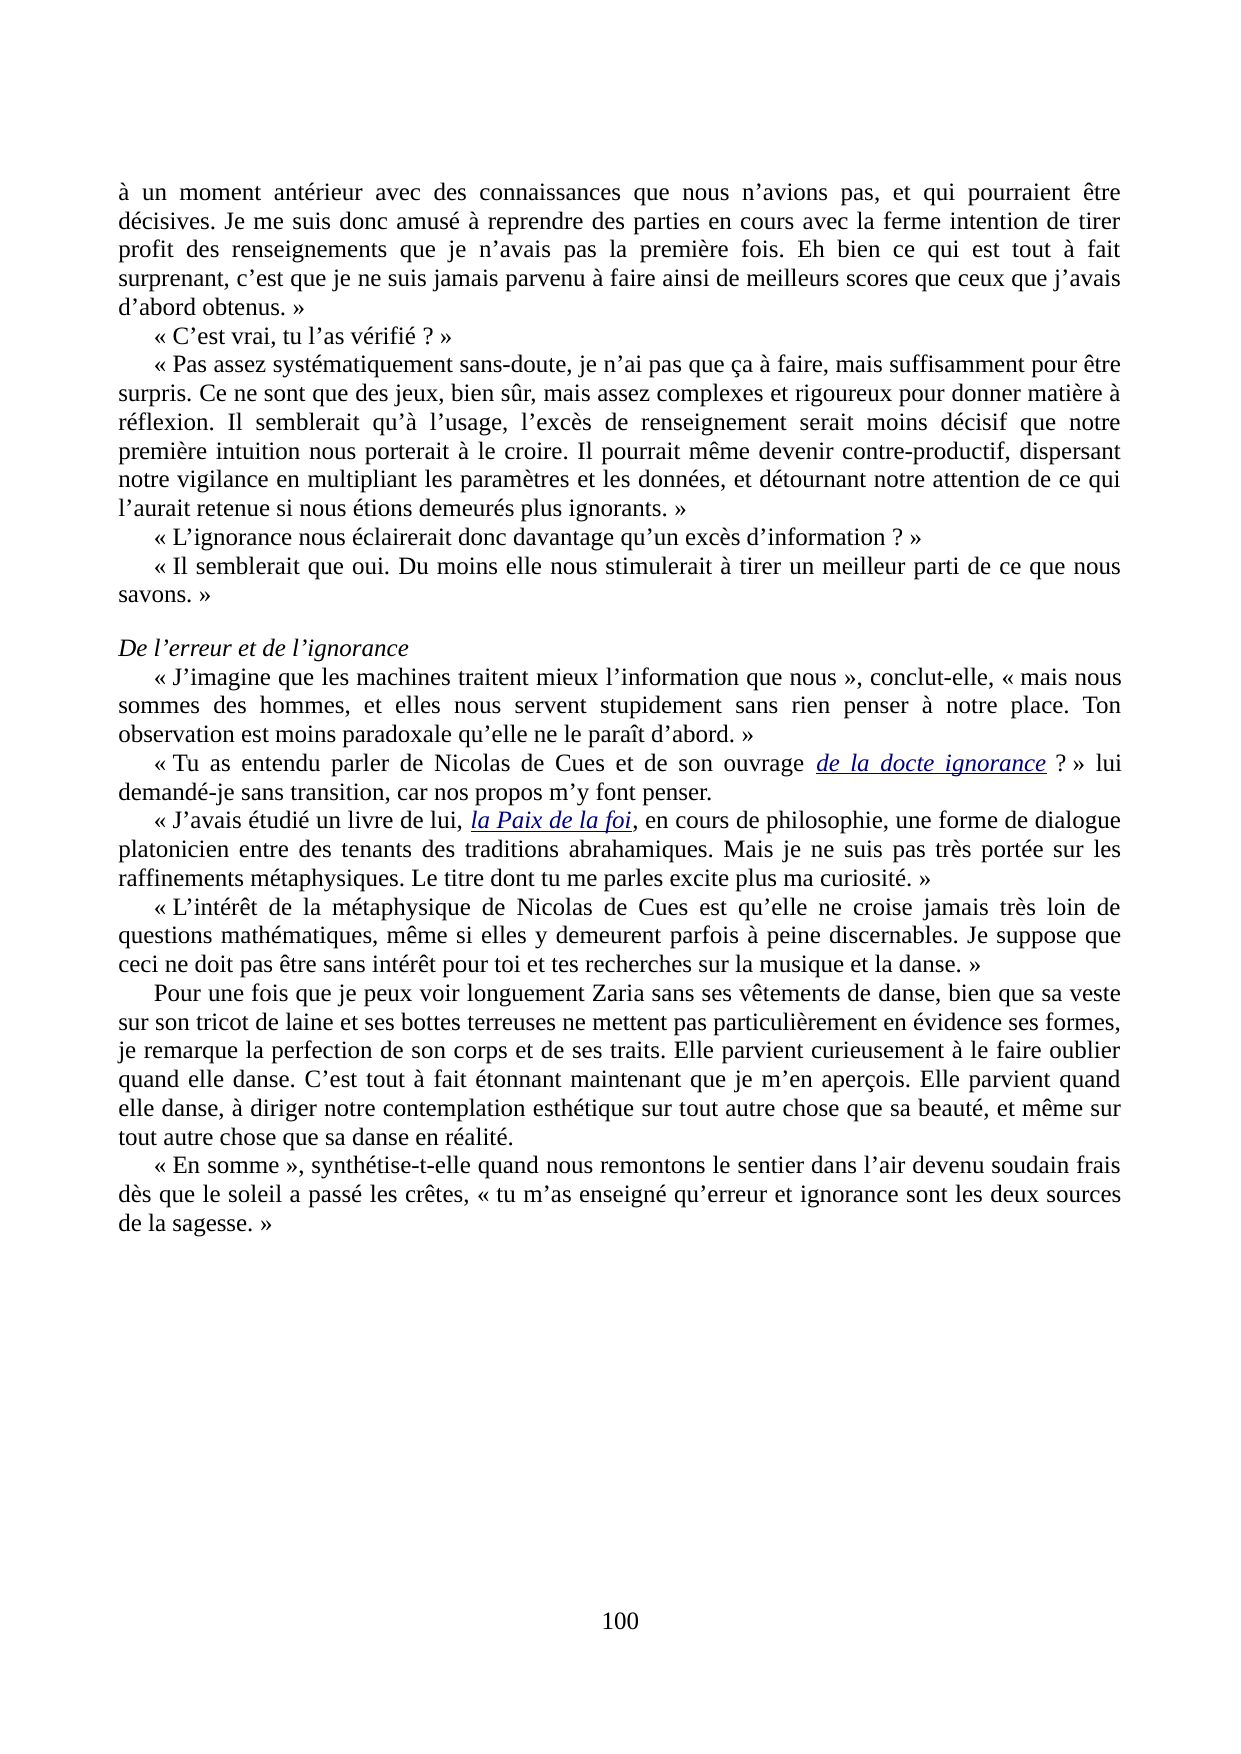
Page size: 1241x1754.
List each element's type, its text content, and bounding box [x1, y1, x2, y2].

text « Pas assez systématiquement sans-doute, je n’ai pas que ça à faire, mais suffisamment pour être surpris. Ce ne sont que des jeux, bien sûr, mais assez complexes et rigoureux pour donner matière à réflexion. Il semblerait qu’à l’usage, l’excès de renseignement serait moins décisif que notre première intuition nous porterait à le croire. Il pourrait même devenir contre-productif, dispersant notre vigilance en multipliant les paramètres et les données, et détournant notre attention de ce qui l’aurait retenue si nous étions demeurés plus ignorants. » [118, 349, 1122, 522]
text « Il semblerait que oui. Du moins elle nous stimulerait à tirer un meilleur parti de ce que nous savons. » [118, 551, 1122, 608]
text « J’avais étudié un livre de lui, la Paix de la foi, en cours de philosophie, une forme de dialogue platonicien entre des tenants des traditions abrahamiques. Mais je ne suis pas très portée sur les raffinements métaphysiques. Le titre dont tu me parles excite plus ma curiosité. » [118, 806, 1122, 892]
text « C’est vrai, tu l’as vérifié ? » [118, 321, 1122, 349]
text « Tu as entendu parler de Nicolas de Cues et de son ouvrage de la docte ignorance ? » lui demandé-je sans transition, car nos propos m’y font penser. [118, 748, 1122, 806]
subtitle De l’erreur et de l’ignorance [118, 633, 1122, 662]
text « L’intérêt de la métaphysique de Nicolas de Cues est qu’elle ne croise jamais très loin de questions mathématiques, même si elles y demeurent parfois à peine discernables. Je suppose que ceci ne doit pas être sans intérêt pour toi et tes recherches sur la musique et la danse. » [118, 892, 1122, 978]
text Pour une fois que je peux voir longuement Zaria sans ses vêtements de danse, bien que sa veste sur son tricot de laine et ses bottes terreuses ne mettent pas particulièrement en évidence ses formes, je remarque la perfection de son corps et de ses traits. Elle parvient curieusement à le faire oublier quand elle danse. C’est tout à fait étonnant maintenant que je m’en aperçois. Elle parvient quand elle danse, à diriger notre contemplation esthétique sur tout autre chose que sa beauté, et même sur tout autre chose que sa danse en réalité. [118, 978, 1122, 1151]
text « L’ignorance nous éclairerait donc davantage qu’un excès d’information ? » [118, 522, 1122, 551]
text « En somme », synthétise-t-elle quand nous remontons le sentier dans l’air devenu soudain frais dès que le soleil a passé les crêtes, « tu m’as enseigné qu’erreur et ignorance sont les deux sources de la sagesse. » [118, 1151, 1122, 1237]
text à un moment antérieur avec des connaissances que nous n’avions pas, et qui pourraient être décisives. Je me suis donc amusé à reprendre des parties en cours avec la ferme intention de tirer profit des renseignements que je n’avais pas la première fois. Eh bien ce qui est tout à fait surprenant, c’est que je ne suis jamais parvenu à faire ainsi de meilleurs scores que ceux que j’avais d’abord obtenus. » [118, 177, 1122, 321]
text « J’imagine que les machines traitent mieux l’information que nous », conclut-elle, « mais nous sommes des hommes, et elles nous servent stupidement sans rien penser à notre place. Ton observation est moins paradoxale qu’elle ne le paraît d’abord. » [118, 662, 1122, 748]
